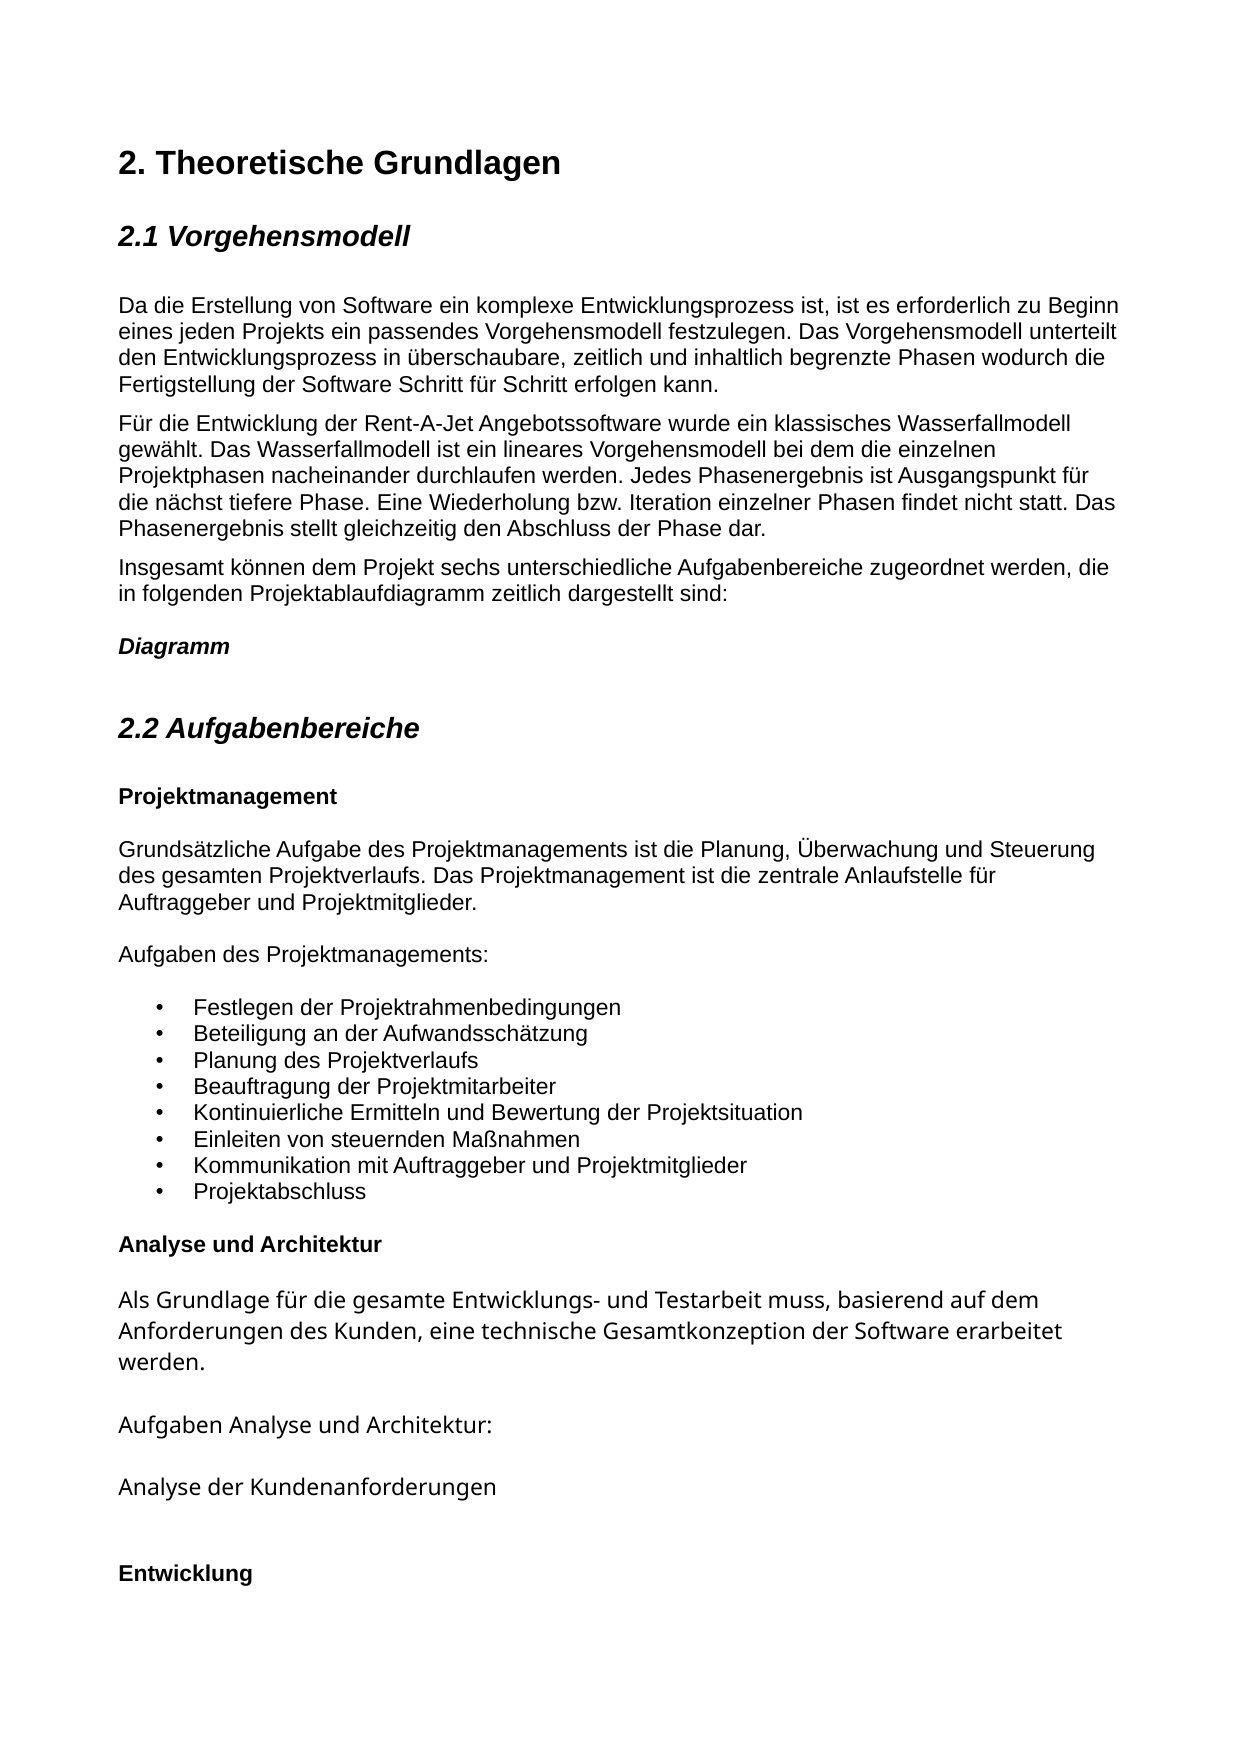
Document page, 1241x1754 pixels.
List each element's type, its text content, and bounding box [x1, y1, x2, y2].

list Einleiten von steuernden Maßnahmen [156, 1126, 1122, 1152]
list Planung des Projektverlaufs [156, 1047, 1122, 1073]
text Für die Entwicklung der Rent-A-Jet Angebotssoftware wurde ein klassisches Wasserfallmodell gewählt. Das Wasserfallmodell ist ein lineares Vorgehensmodell bei dem die einzelnen Projektphasen nacheinander durchlaufen werden. Jedes Phasenergebnis ist Ausgangspunkt für die nächst tiefere Phase. Eine Wiederholung bzw. Iteration einzelner Phasen findet nicht statt. Das Phasenergebnis stellt gleichzeitig den Abschluss der Phase dar. [118, 409, 1122, 541]
list Kommunikation mit Auftraggeber und Projektmitglieder [156, 1152, 1122, 1178]
text Aufgaben des Projektmanagements: [118, 941, 1122, 967]
text Entwicklung [118, 1560, 1122, 1586]
text Als Grundlage für die gesamte Entwicklungs- und Testarbeit muss, basierend auf dem Anforderungen des Kunden, eine technische Gesamtkonzeption der Software erarbeitet werden. [118, 1284, 1122, 1377]
list Beteiligung an der Aufwandsschätzung [156, 1020, 1122, 1047]
text Analyse der Kundenanforderungen [118, 1471, 1122, 1502]
list Festlegen der Projektrahmenbedingungen [156, 994, 1122, 1020]
text Analyse und Architektur [118, 1231, 1122, 1257]
text Aufgaben Analyse und Architektur: [118, 1409, 1122, 1440]
list Beauftragung der Projektmitarbeiter [156, 1073, 1122, 1099]
subtitle 2.1 Vorgehensmodell [118, 219, 1122, 253]
list Kontinuierliche Ermitteln und Bewertung der Projektsituation [156, 1099, 1122, 1126]
text Grundsätzliche Aufgabe des Projektmanagements ist die Planung, Überwachung und Steuerung des gesamten Projektverlaufs. Das Projektmanagement ist die zentrale Anlaufstelle für Auftraggeber und Projektmitglieder. [118, 836, 1122, 915]
text Projektmanagement [118, 783, 1122, 809]
text Diagramm [118, 633, 1122, 659]
list Projektabschluss [156, 1178, 1122, 1205]
subtitle 2.2 Aufgabenbereiche [118, 711, 1122, 744]
subtitle 2. Theoretische Grundlagen [118, 143, 1122, 182]
text Insgesamt können dem Projekt sechs unterschiedliche Aufgabenbereiche zugeordnet werden, die in folgenden Projektablaufdiagramm zeitlich dargestellt sind: [118, 554, 1122, 607]
text Da die Erstellung von Software ein komplexe Entwicklungsprozess ist, ist es erforderlich zu Beginn eines jeden Projekts ein passendes Vorgehensmodell festzulegen. Das Vorgehensmodell unterteilt den Entwicklungsprozess in überschaubare, zeitlich und inhaltlich begrenzte Phasen wodurch die Fertigstellung der Software Schritt für Schritt erfolgen kann. [118, 292, 1122, 397]
